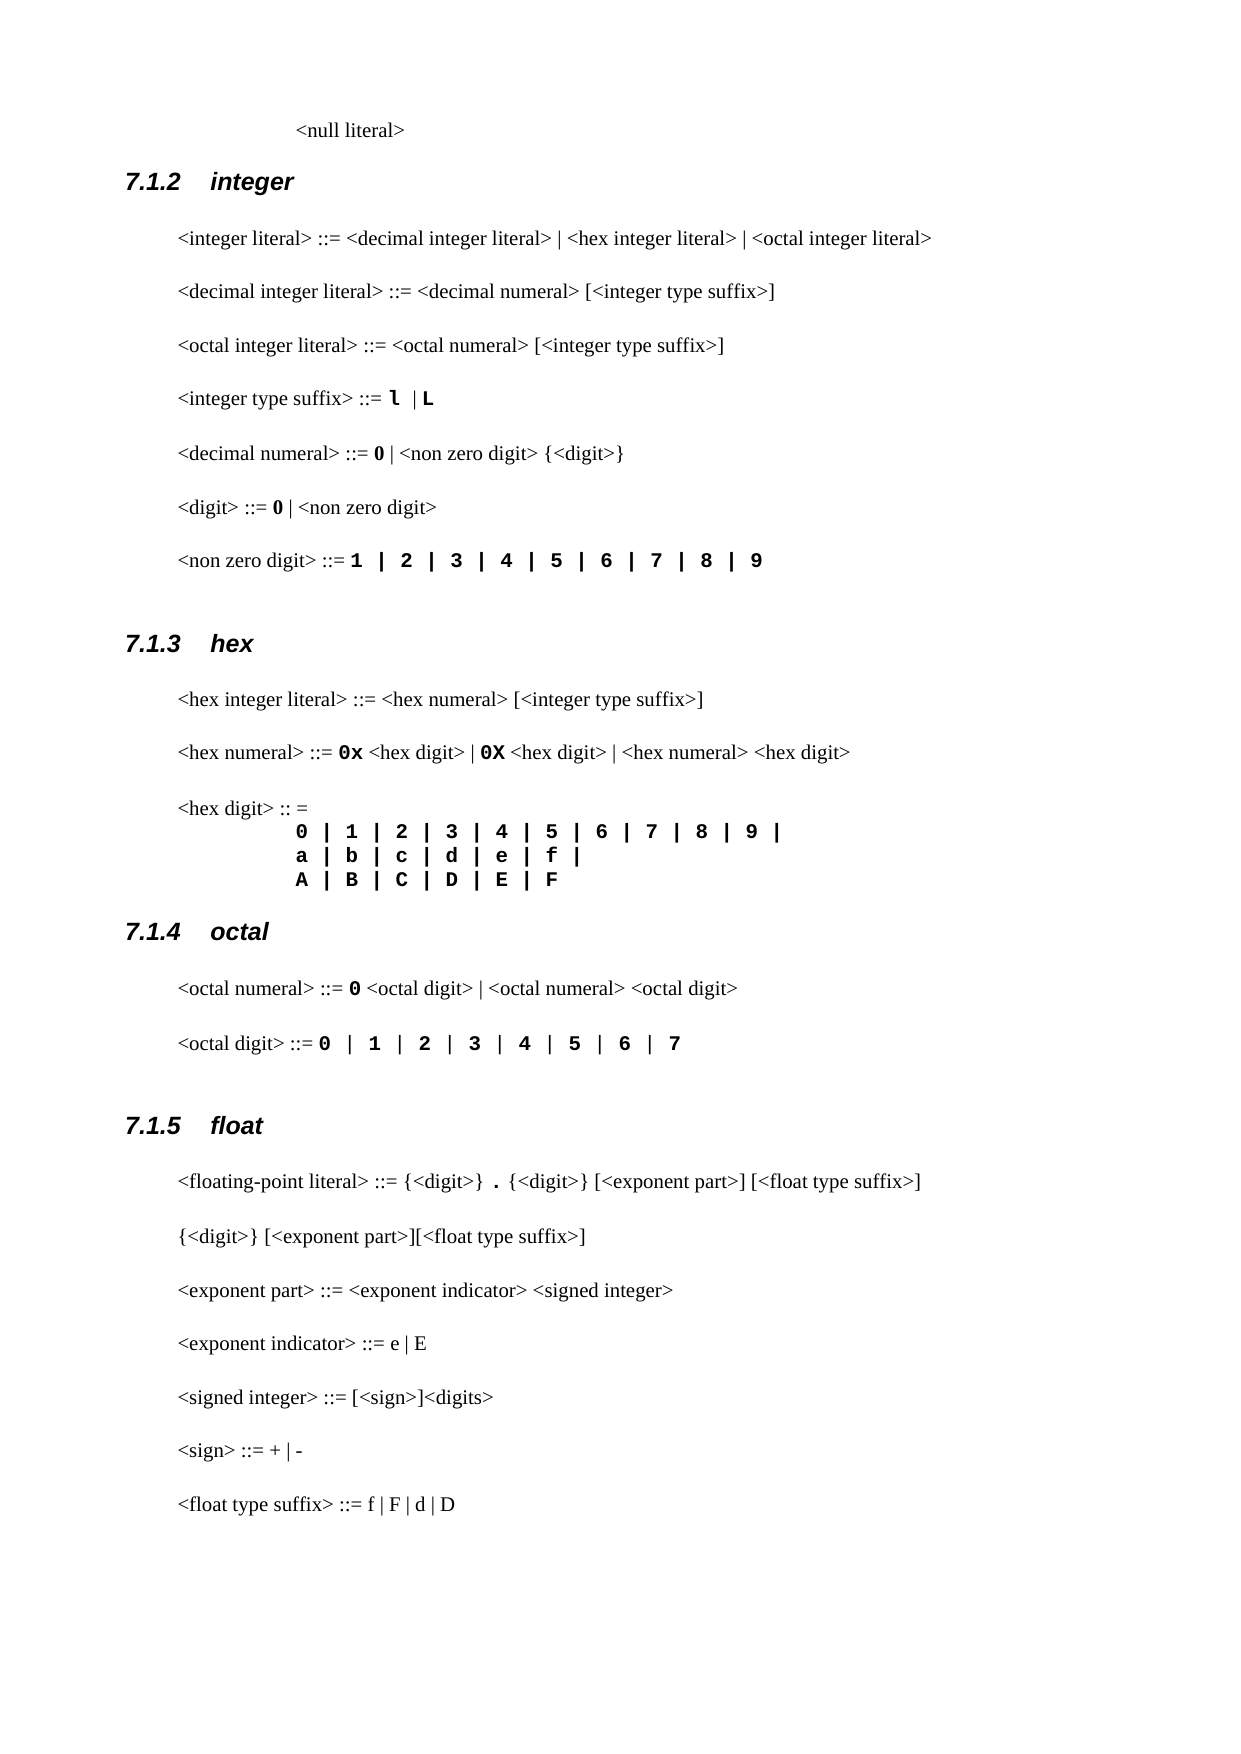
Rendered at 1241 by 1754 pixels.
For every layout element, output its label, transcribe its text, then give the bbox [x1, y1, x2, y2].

list <exponent part> ::= <exponent indicator> <signed integer> [177, 1278, 1122, 1302]
list <octal integer literal> ::= <octal numeral> [<integer type suffix>] [177, 332, 1122, 357]
list <sign> ::= + | - [177, 1438, 1122, 1462]
list <float type suffix> ::= f | F | d | D [177, 1492, 1122, 1516]
subtitle integer [118, 167, 1122, 196]
list <decimal integer literal> ::= <decimal numeral> [<integer type suffix>] [177, 279, 1122, 303]
list <integer type suffix> ::= l | L [177, 386, 1122, 412]
list <floating-point literal> ::= {<digit>} . {<digit>} [<exponent part>] [<float type suffix>] [177, 1169, 1122, 1195]
list <null literal> [177, 118, 1122, 142]
list 0 | 1 | 2 | 3 | 4 | 5 | 6 | 7 | 8 | 9 | [177, 821, 1122, 845]
list <decimal numeral> ::= 0 | <non zero digit> {<digit>} [177, 441, 1122, 465]
subtitle float [118, 1111, 1122, 1139]
list a | b | c | d | e | f | [177, 845, 1122, 868]
list <signed integer> ::= [<sign>]<digits> [177, 1385, 1122, 1409]
list <hex integer literal> ::= <hex numeral> [<integer type suffix>] [177, 687, 1122, 711]
list A | B | C | D | E | F [177, 868, 1122, 892]
list <integer literal> ::= <decimal integer literal> | <hex integer literal> | <octal integer literal> [177, 225, 1122, 249]
list {<digit>} [<exponent part>][<float type suffix>] [177, 1224, 1122, 1248]
subtitle octal [118, 917, 1122, 946]
list <exponent indicator> ::= e | E [177, 1331, 1122, 1355]
list <octal digit> ::= 0 | 1 | 2 | 3 | 4 | 5 | 6 | 7 [177, 1031, 1122, 1056]
list <hex numeral> ::= 0x <hex digit> | 0X <hex digit> | <hex numeral> <hex digit> [177, 740, 1122, 766]
list <digit> ::= 0 | <non zero digit> [177, 495, 1122, 519]
subtitle hex [118, 628, 1122, 657]
list <hex digit> :: = [177, 796, 1122, 821]
list <non zero digit> ::= 1 | 2 | 3 | 4 | 5 | 6 | 7 | 8 | 9 [177, 548, 1122, 574]
list <octal numeral> ::= 0 <octal digit> | <octal numeral> <octal digit> [177, 975, 1122, 1001]
